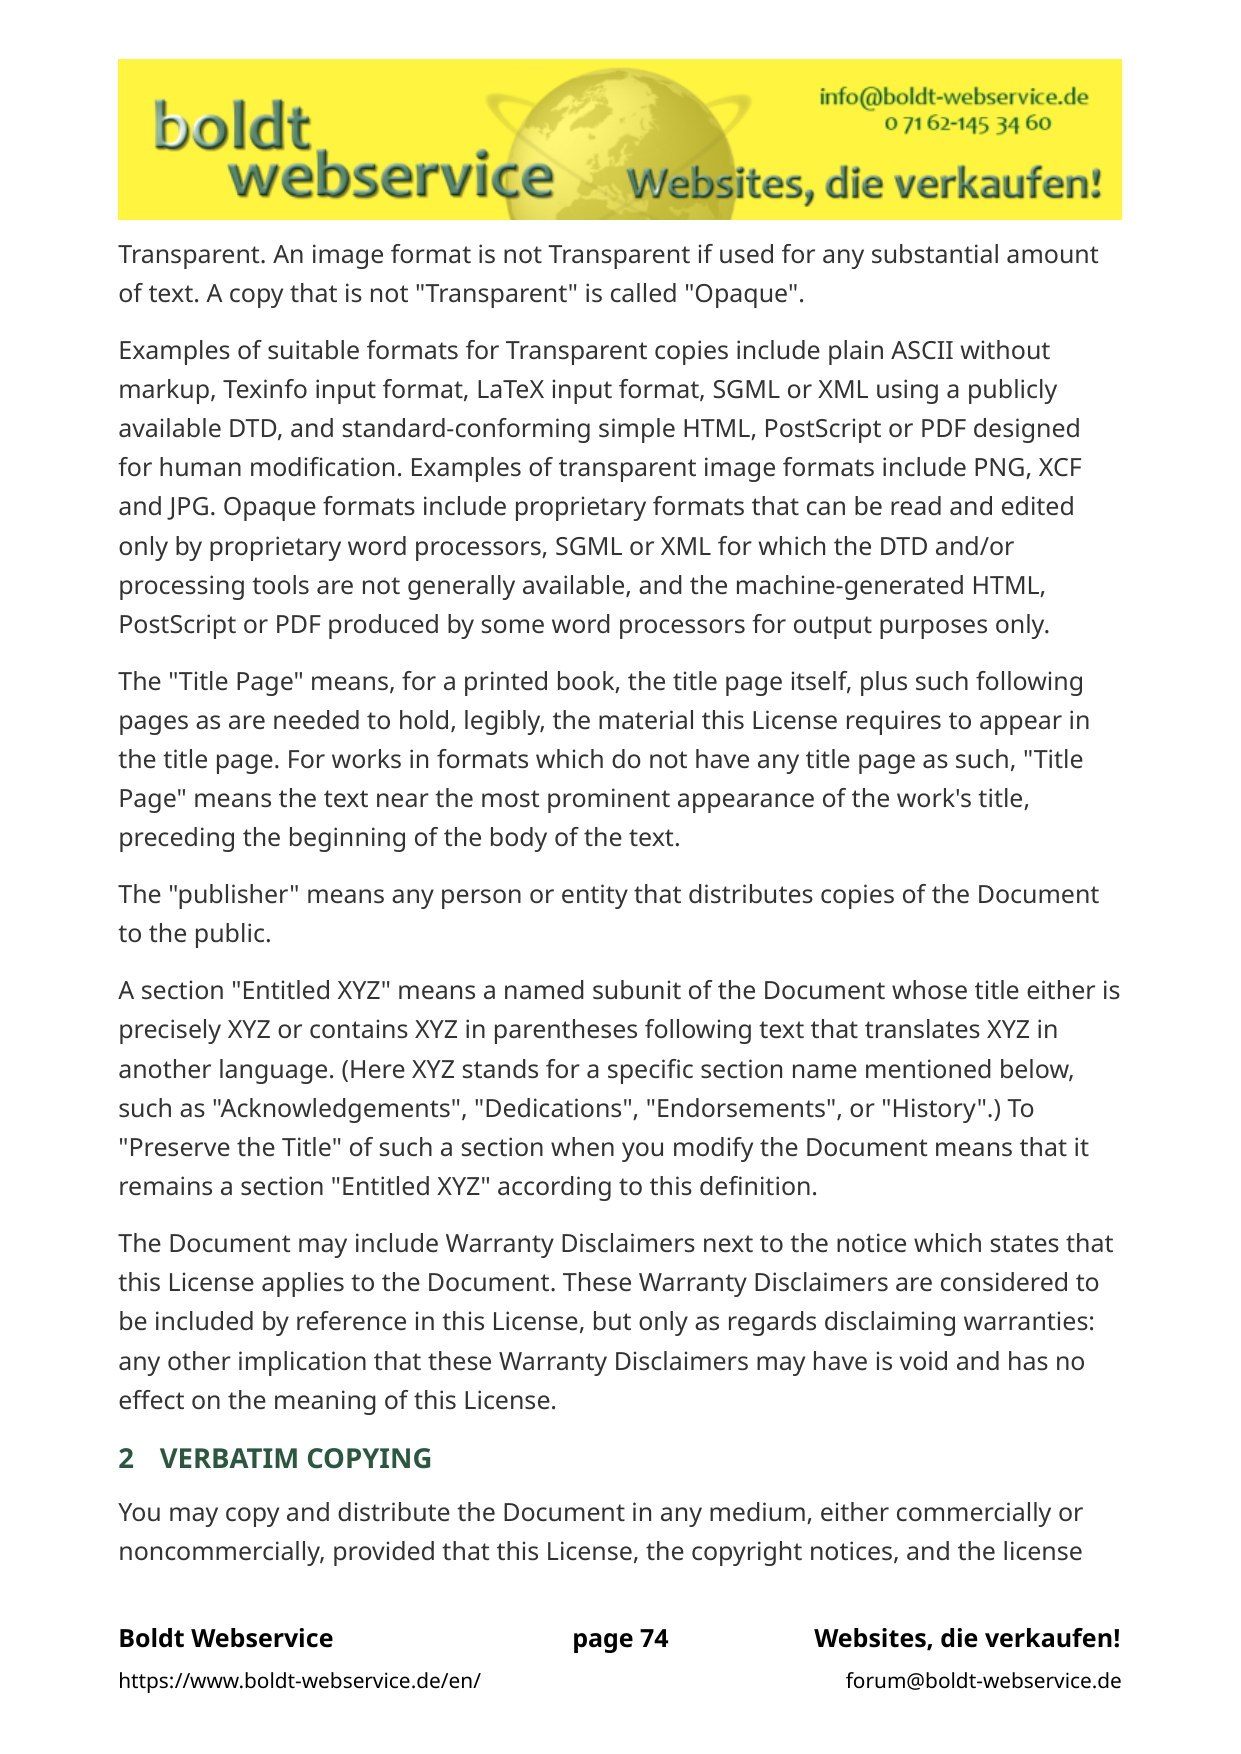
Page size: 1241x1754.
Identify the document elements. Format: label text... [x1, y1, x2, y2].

picture [118, 59, 1123, 220]
text The "Title Page" means, for a printed book, the title page itself, plus such following pages as are needed to hold, legibly, the material this License requires to appear in the title page. For works in formats which do not have any title page as such, "Title Page" means the text near the most prominent appearance of the work's title, preceding the beginning of the body of the text. [118, 663, 1122, 854]
text Transparent. An image format is not Transparent if used for any substantial amount of text. A copy that is not "Transparent" is called "Opaque". [118, 236, 1122, 309]
text The "publisher" means any person or entity that distributes copies of the Document to the public. [118, 877, 1122, 950]
text The Document may include Warranty Disclaimers next to the notice which states that this License applies to the Document. These Warranty Disclaimers are considered to be included by reference in this License, but only as regards disclaiming warranties: any other implication that these Warranty Disclaimers may have is void and has no effect on the meaning of this License. [118, 1226, 1122, 1416]
subtitle VERBATIM COPYING [118, 1439, 1122, 1477]
text You may copy and distribute the Document in any medium, either commercially or noncommercially, provided that this License, the copyright notices, and the license [118, 1494, 1122, 1568]
text A section "Entitled XYZ" means a named subunit of the Document whose title either is precisely XYZ or contains XYZ in parentheses following text that translates XYZ in another language. (Here XYZ stands for a specific section name mentioned below, such as "Acknowledgements", "Dedications", "Endorsements", or "History".) To "Preserve the Title" of such a section when you modify the Document means that it remains a section "Entitled XYZ" according to this definition. [118, 973, 1122, 1203]
text Examples of suitable formats for Transparent copies include plain ASCII without markup, Texinfo input format, LaTeX input format, SGML or XML using a publicly available DTD, and standard-conforming simple HTML, PostScript or PDF designed for human modification. Examples of transparent image formats include PNG, XCF and JPG. Opaque formats include proprietary formats that can be read and edited only by proprietary word processors, SGML or XML for which the DTD and/or processing tools are not generally available, and the machine-generated HTML, PostScript or PDF produced by some word processors for output purposes only. [118, 332, 1122, 641]
